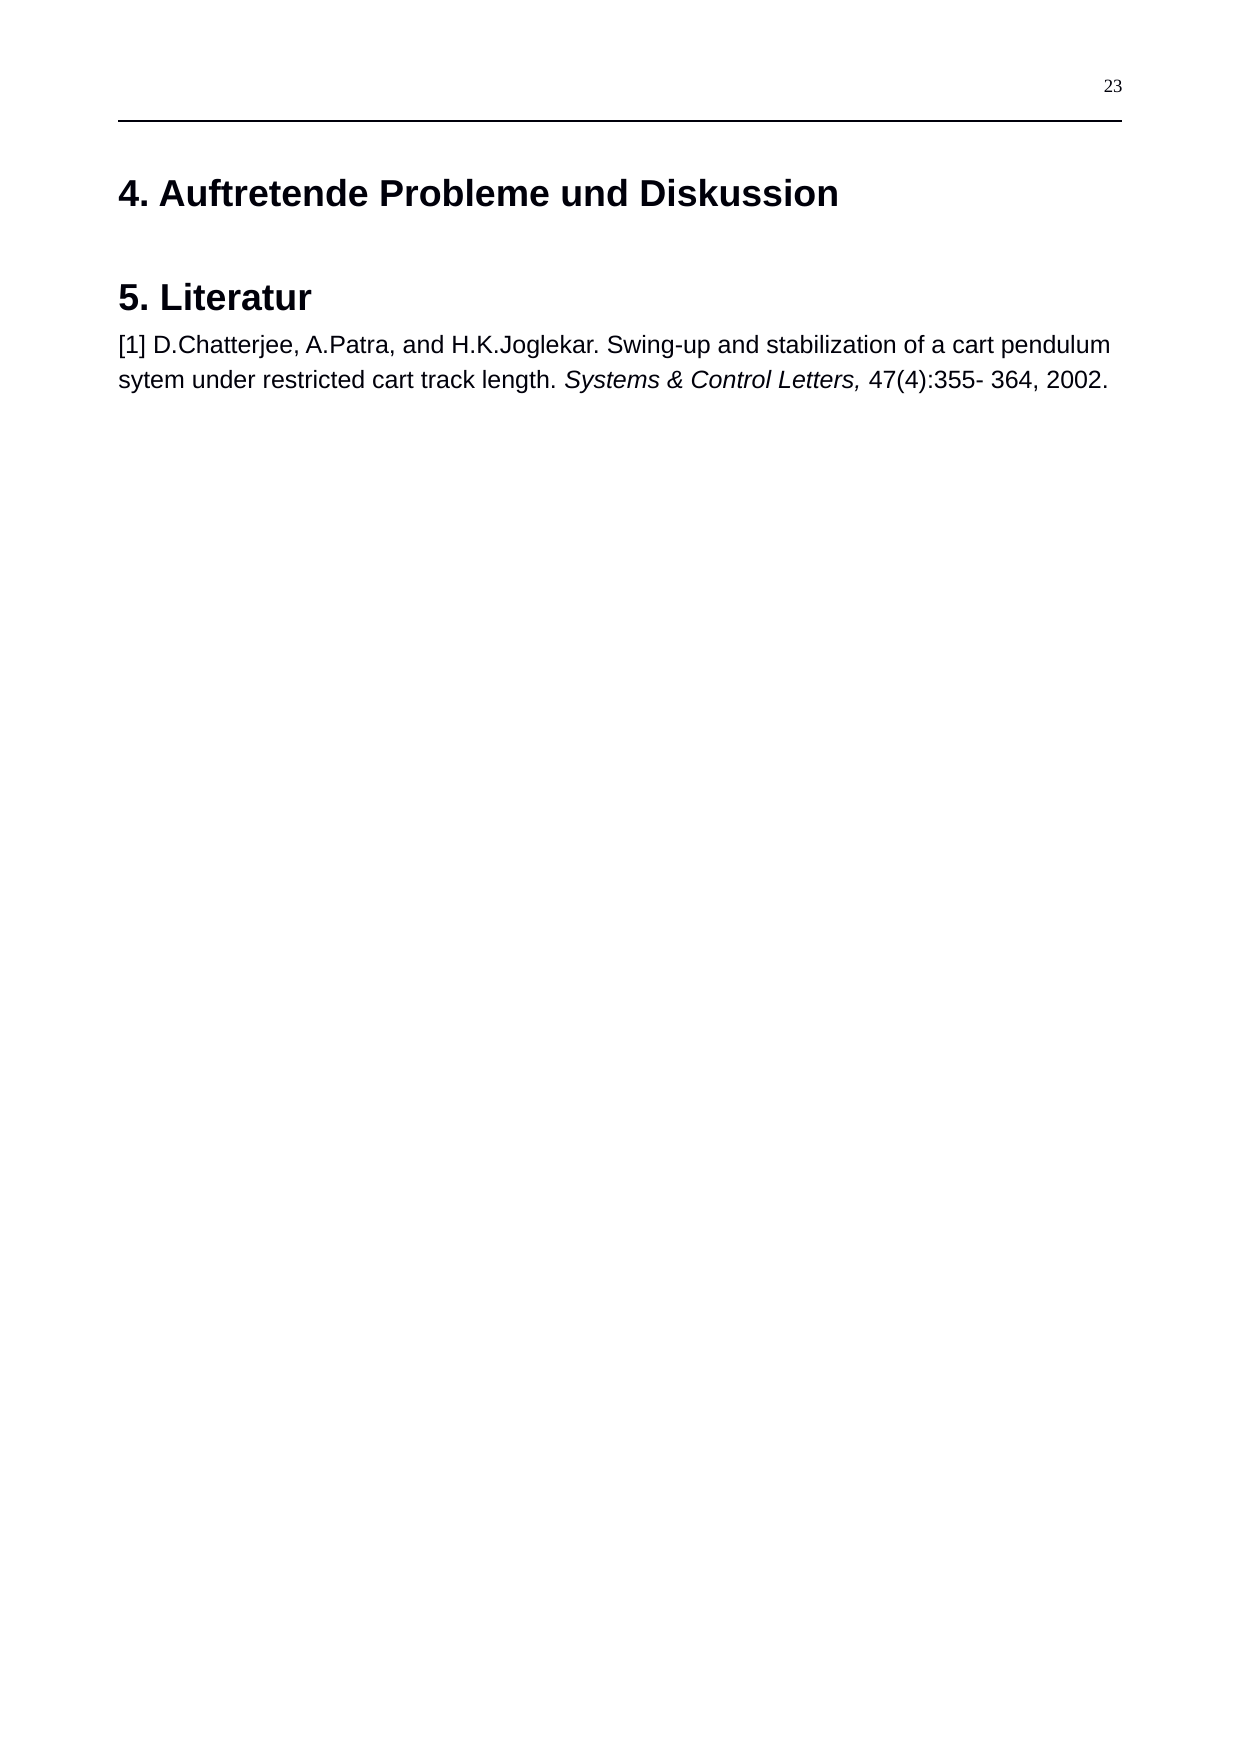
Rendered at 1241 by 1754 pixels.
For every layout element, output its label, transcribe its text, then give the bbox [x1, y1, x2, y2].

title 4. Auftretende Probleme und Diskussion [118, 171, 1122, 214]
title 5. Literatur [118, 275, 1122, 318]
text [1] D.Chatterjee, A.Patra, and H.K.Joglekar. Swing-up and stabilization of a cart pendulum sytem under restricted cart track length. Systems & Control Letters, 47(4):355- 364, 2002. [118, 330, 1122, 393]
